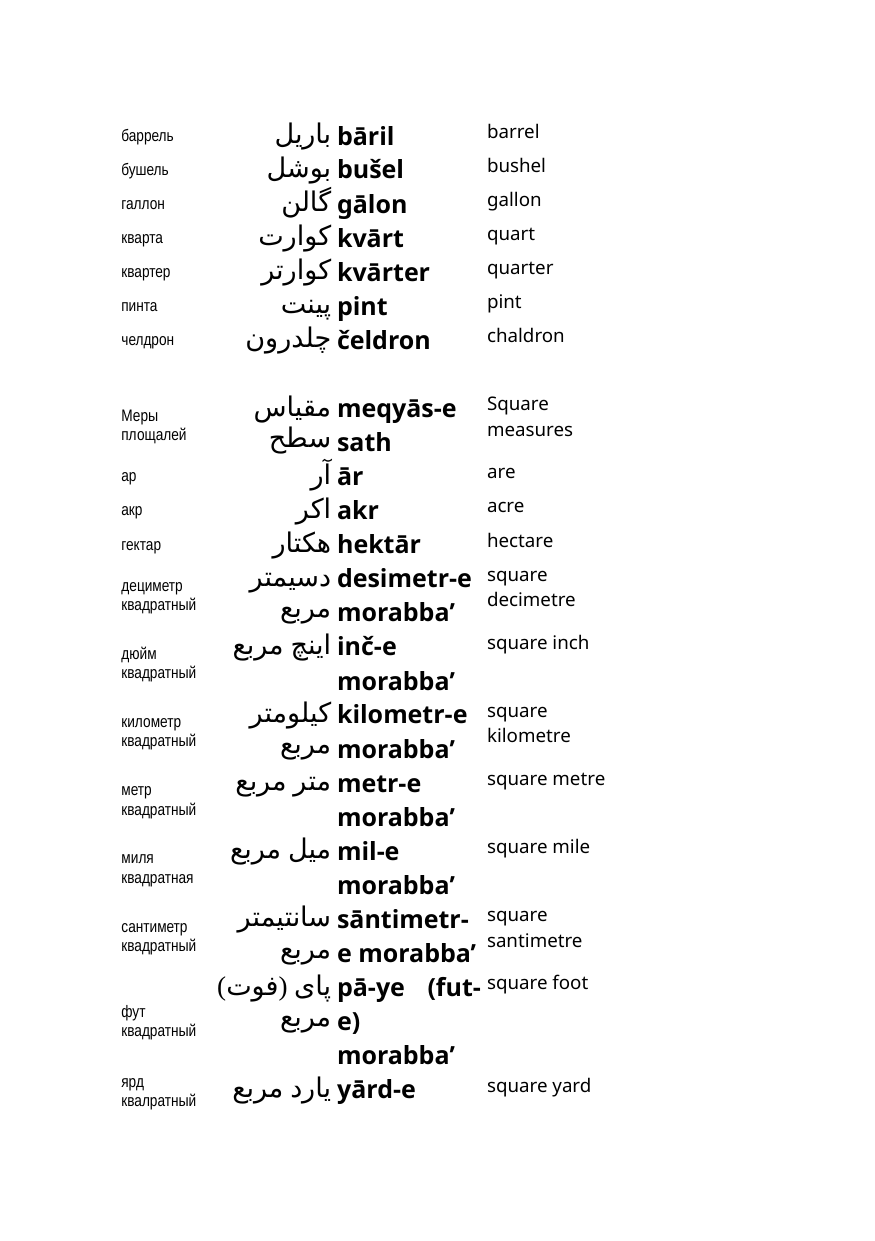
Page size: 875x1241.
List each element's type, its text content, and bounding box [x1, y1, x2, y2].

table_cell square foot [484, 970, 615, 1072]
table_cell پینت [212, 289, 334, 322]
table_cell kvārter [334, 254, 484, 288]
table_cell bāril [334, 118, 484, 152]
table_cell галлон [118, 186, 212, 220]
table_cell gālon [334, 186, 484, 220]
table_cell bušel [334, 152, 484, 186]
table_cell Меры площалей [118, 391, 212, 459]
table_cell desimetr-e morabba’ [334, 561, 484, 629]
table_cell [334, 357, 484, 391]
table_cell ярд квалратный [118, 1072, 212, 1110]
table_cell کوارتر [212, 254, 334, 288]
table_cell square kilometre [484, 697, 615, 765]
table_cell sāntimetr-e morabba’ [334, 902, 484, 970]
table_cell čeldron [334, 323, 484, 357]
table_cell هکتار [212, 527, 334, 561]
table_cell chaldron [484, 323, 615, 357]
table_cell اینچ مربع [212, 629, 334, 697]
table_cell пинта [118, 289, 212, 322]
table_cell کیلومتر مربع [212, 697, 334, 765]
table_cell square metre [484, 765, 615, 833]
table_cell [484, 357, 615, 391]
table_cell [212, 357, 334, 391]
table_cell اکر [212, 493, 334, 527]
table_cell میل مربع [212, 834, 334, 902]
table_cell Square measures [484, 391, 615, 459]
table_cell фут квадратный [118, 970, 212, 1072]
table_cell ār [334, 459, 484, 493]
table_cell quarter [484, 254, 615, 288]
table_cell gallon [484, 186, 615, 220]
table_cell дюйм квадратный [118, 629, 212, 697]
table_cell acre [484, 493, 615, 527]
table_cell mil-e morabba’ [334, 834, 484, 902]
table_cell метр квадратный [118, 765, 212, 833]
table_cell бушель [118, 152, 212, 186]
table_cell акр [118, 493, 212, 527]
table_cell quart [484, 220, 615, 254]
table_cell آر [212, 459, 334, 493]
table_cell гектар [118, 527, 212, 561]
table_cell square yard [484, 1072, 615, 1110]
table_cell ар [118, 459, 212, 493]
table_cell سانتیمتر مربع [212, 902, 334, 970]
table_cell are [484, 459, 615, 493]
table_cell چلدرون [212, 323, 334, 357]
table_cell [118, 357, 212, 391]
table_cell متر مربع [212, 765, 334, 833]
table_cell pint [334, 289, 484, 322]
table_cell meqyās-e sath [334, 391, 484, 459]
table_cell pint [484, 289, 615, 322]
table_cell yārd-e [334, 1072, 484, 1110]
table_cell akr [334, 493, 484, 527]
table_cell баррель [118, 118, 212, 152]
table_cell kilometr-e morabba’ [334, 697, 484, 765]
table_cell گالن [212, 186, 334, 220]
table_cell یارد مربع [212, 1072, 334, 1110]
table_cell inč-e morabba’ [334, 629, 484, 697]
table_cell pā-ye (fut-e) morabba’ [334, 970, 484, 1072]
table_cell پای (فوت) مربع [212, 970, 334, 1072]
table_cell مقیاس سطح [212, 391, 334, 459]
table_cell дециметр квадратный [118, 561, 212, 629]
table_cell metr-e morabba’ [334, 765, 484, 833]
table_cell square mile [484, 834, 615, 902]
table_cell bushel [484, 152, 615, 186]
table_cell кварта [118, 220, 212, 254]
table_cell باریل [212, 118, 334, 152]
table_cell челдрон [118, 323, 212, 357]
table_cell square inch [484, 629, 615, 697]
table_cell километр квадратный [118, 697, 212, 765]
table_cell کوارت [212, 220, 334, 254]
table_cell بوشل [212, 152, 334, 186]
table_cell сантиметр квадратный [118, 902, 212, 970]
table_cell square decimetre [484, 561, 615, 629]
table_cell barrel [484, 118, 615, 152]
table_cell hectare [484, 527, 615, 561]
table_cell kvārt [334, 220, 484, 254]
table_cell миля квадратная [118, 834, 212, 902]
table_cell квартер [118, 254, 212, 288]
table_cell hektār [334, 527, 484, 561]
table_cell دسیمتر مربع [212, 561, 334, 629]
table_cell square santimetre [484, 902, 615, 970]
